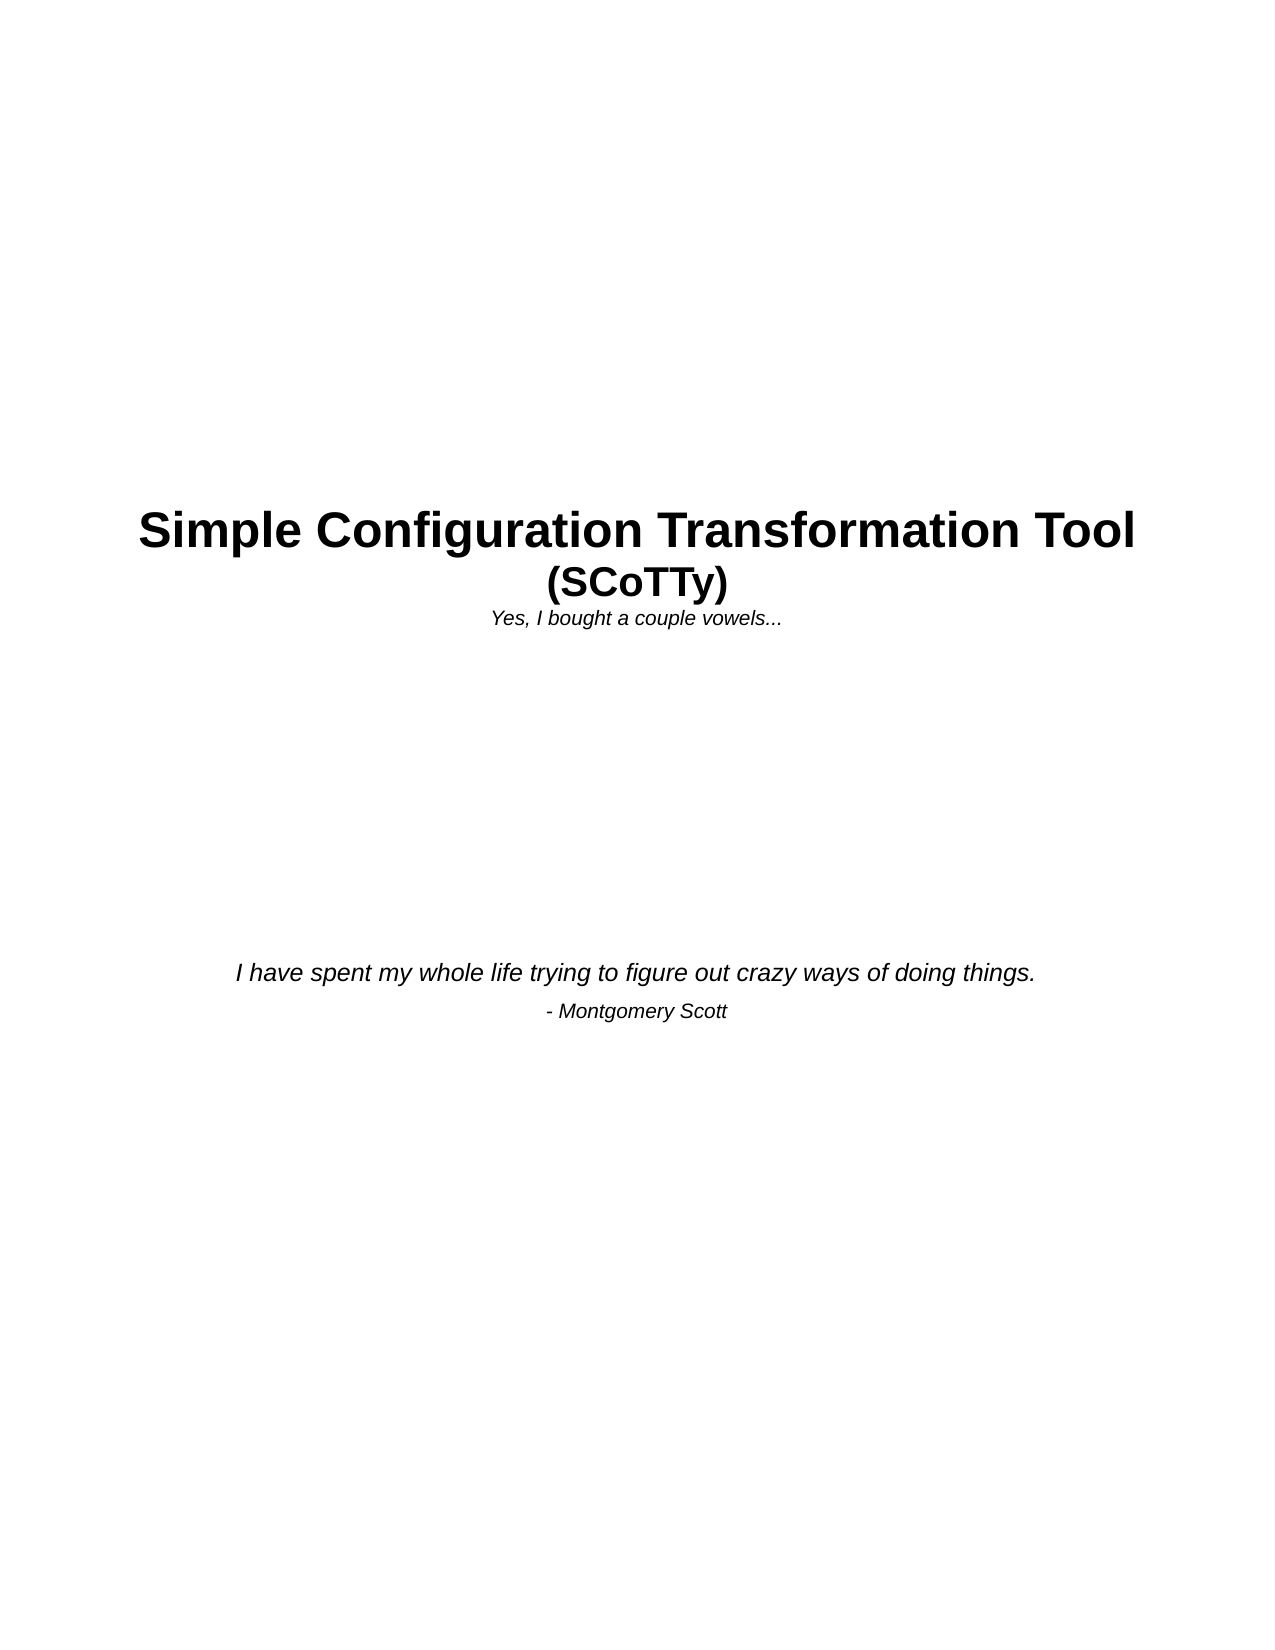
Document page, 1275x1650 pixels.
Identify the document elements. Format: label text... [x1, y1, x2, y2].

text Yes, I bought a couple vowels... [118, 606, 1157, 629]
text (SCoTTy) [118, 558, 1157, 606]
text - Montgomery Scott [118, 999, 1157, 1023]
text Simple Configuration Transformation Tool [118, 500, 1157, 558]
text I have spent my whole life trying to figure out crazy ways of doing things. [118, 958, 1157, 986]
